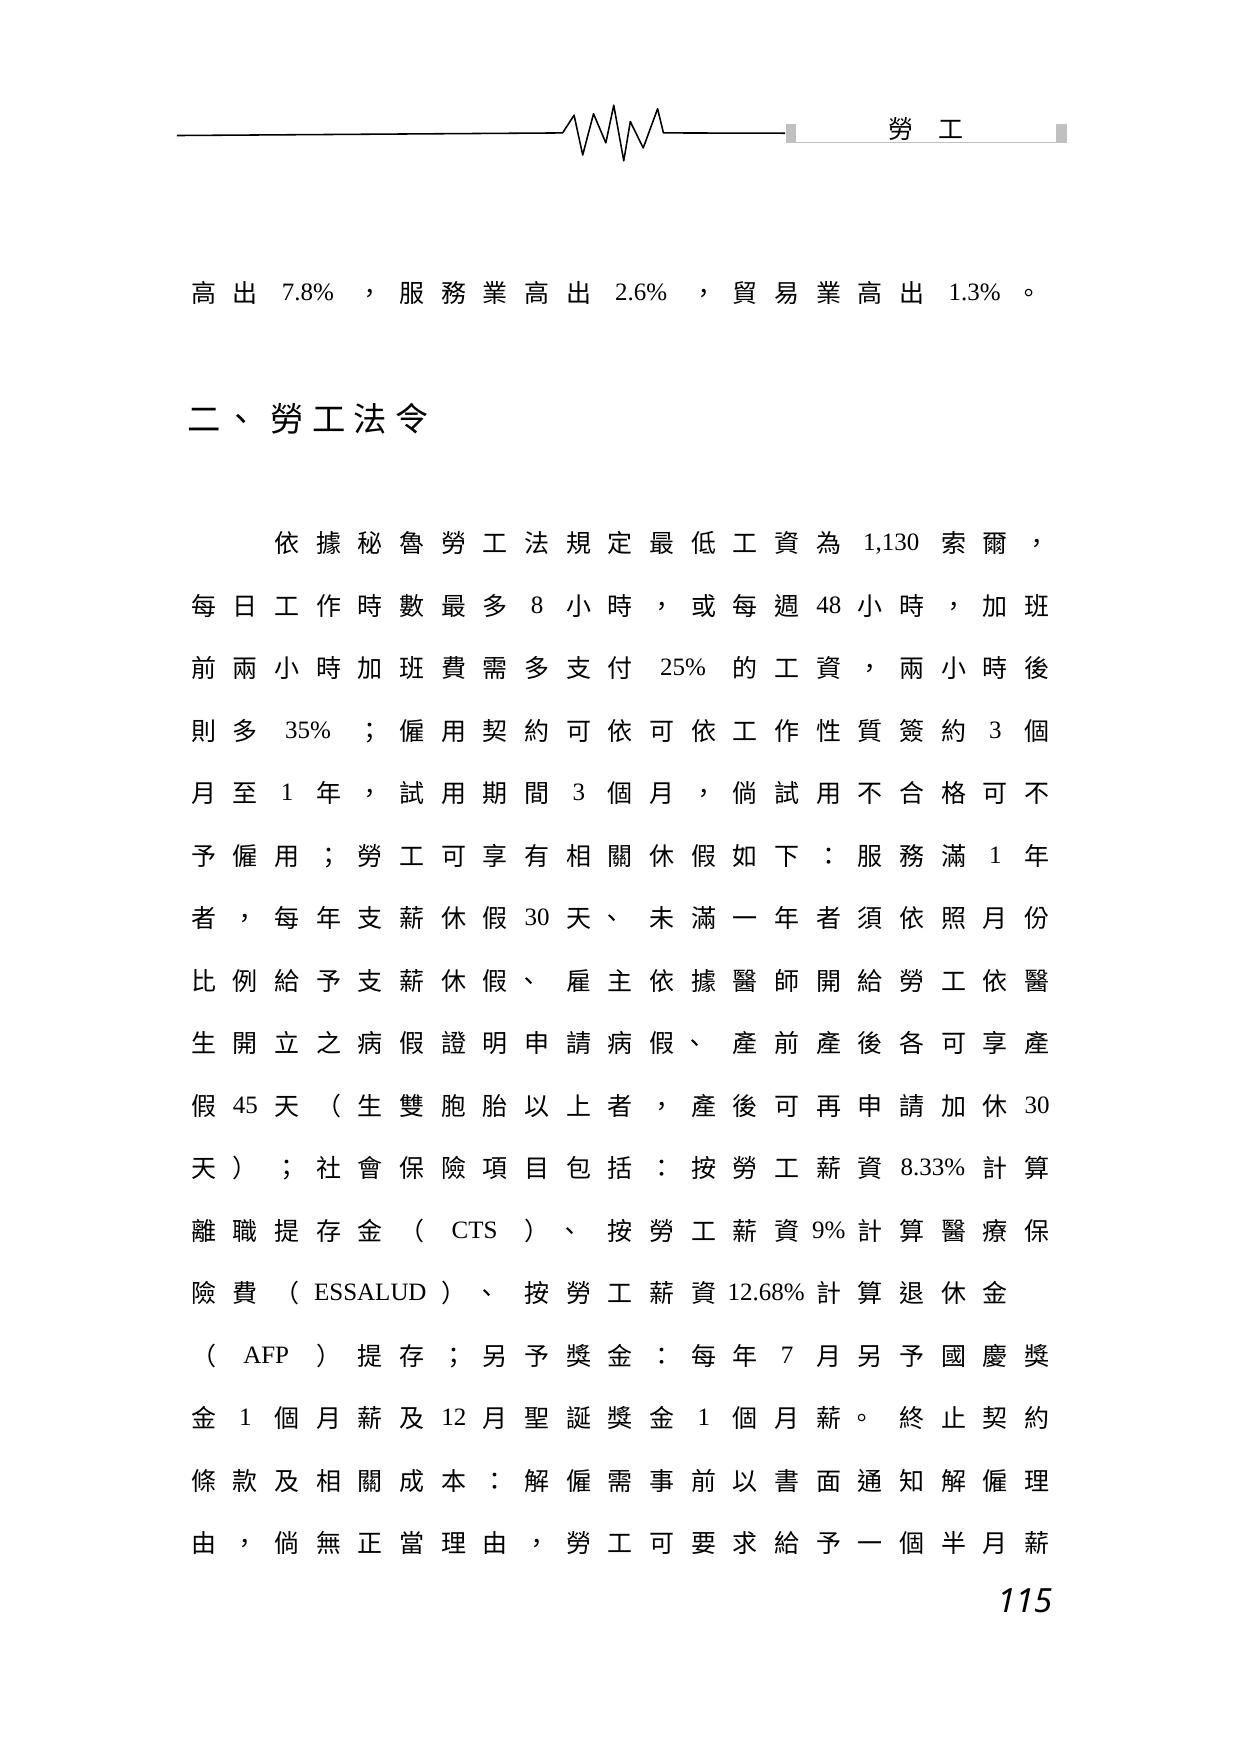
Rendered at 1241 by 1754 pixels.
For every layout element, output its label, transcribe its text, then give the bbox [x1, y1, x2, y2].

text 二、勞工法令 [183, 375, 1058, 438]
text 依據秘魯勞工法規定最低工資為1,130索爾，每日工作時數最多8小時，或每週48小時，加班前兩小時加班費需多支付25%的工資，兩小時後則多35%；僱用契約可依可依工作性質簽約3個月至1年，試用期間3個月，倘試用不合格可不予僱用；勞工可享有相關休假如下：服務滿1年者，每年支薪休假30天、未滿一年者須依照月份比例給予支薪休假、雇主依據醫師開給勞工依醫生開立之病假證明申請病假、產前產後各可享產假45天（生雙胞胎以上者，產後可再申請加休30天）；社會保險項目包括：按勞工薪資8.33%計算離職提存金（CTS）、按勞工薪資9%計算醫療保險費（ESSALUD）、按勞工薪資12.68%計算退休金（AFP）提存；另予獎金：每年7月另予國慶獎金1個月薪及12月聖誕獎金1個月薪。終止契約條款及相關成本：解僱需事前以書面通知解僱理由，倘無正當理由，勞工可要求給予一個半月薪 [183, 500, 1058, 1563]
text 高出7.8%，服務業高出2.6%，貿易業高出1.3%。 [183, 250, 1058, 313]
